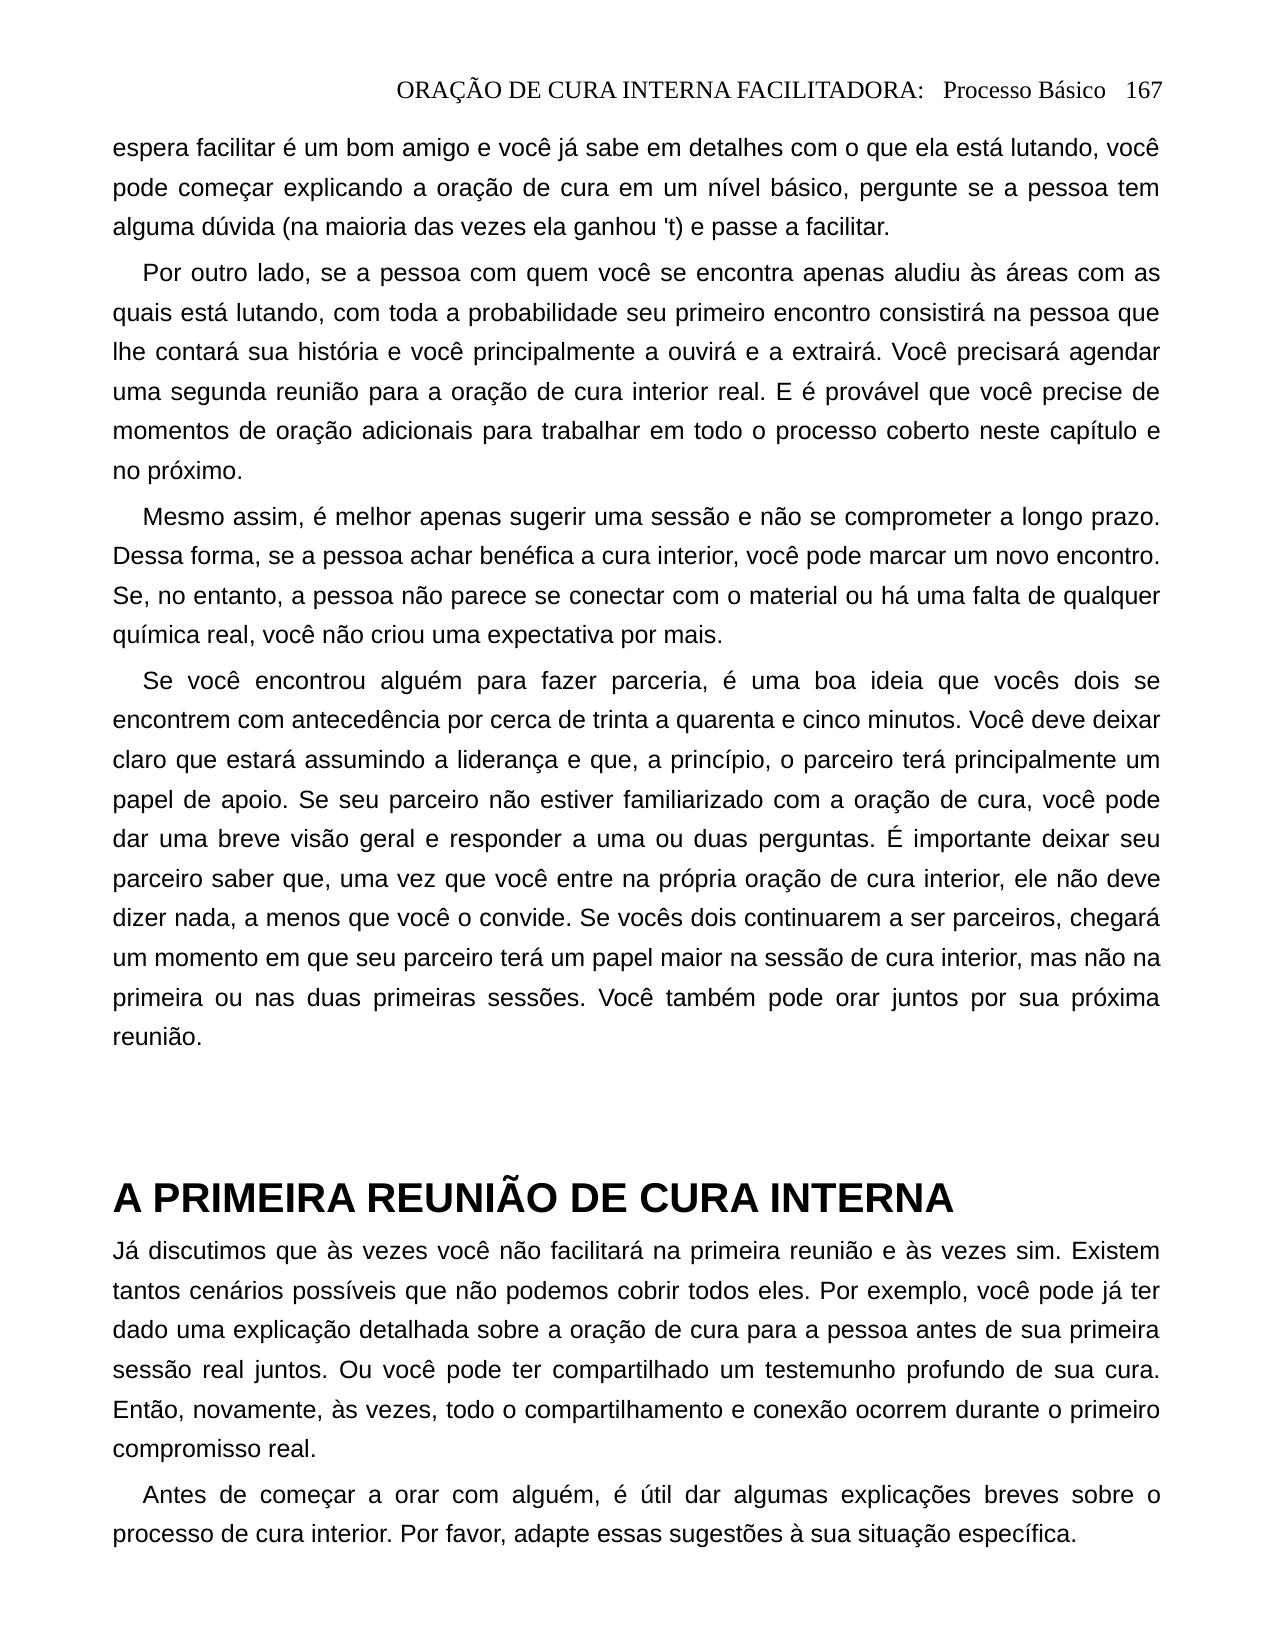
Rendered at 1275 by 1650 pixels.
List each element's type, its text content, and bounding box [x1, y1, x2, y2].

text Já discutimos que às vezes você não facilitará na primeira reunião e às vezes sim. Existem tantos cenários possíveis que não podemos cobrir todos eles. Por exemplo, você pode já ter dado uma explicação detalhada sobre a oração de cura para a pessoa antes de sua primeira sessão real juntos. Ou você pode ter compartilhado um testemunho profundo de sua cura. Então, novamente, às vezes, todo o compartilhamento e conexão ocorrem durante o primeiro compromisso real. [112, 1236, 1162, 1463]
subtitle A PRIMEIRA REUNIÃO DE CURA INTERNA [112, 1173, 1162, 1221]
text Por outro lado, se a pessoa com quem você se encontra apenas aludiu às áreas com as quais está lutando, com toda a probabilidade seu primeiro encontro consistirá na pessoa que lhe contará sua história e você principalmente a ouvirá e a extrairá. Você precisará agendar uma segunda reunião para a oração de cura interior real. E é provável que você precise de momentos de oração adicionais para trabalhar em todo o processo coberto neste capítulo e no próximo. [112, 258, 1162, 485]
text espera facilitar é um bom amigo e você já sabe em detalhes com o que ela está lutando, você pode começar explicando a oração de cura em um nível básico, pergunte se a pessoa tem alguma dúvida (na maioria das vezes ela ganhou 't) e passe a facilitar. [112, 133, 1162, 241]
text Mesmo assim, é melhor apenas sugerir uma sessão e não se comprometer a longo prazo. Dessa forma, se a pessoa achar benéfica a cura interior, você pode marcar um novo encontro. Se, no entanto, a pessoa não parece se conectar com o material ou há uma falta de qualquer química real, você não criou uma expectativa por mais. [112, 502, 1162, 649]
text Antes de começar a orar com alguém, é útil dar algumas explicações breves sobre o processo de cura interior. Por favor, adapte essas sugestões à sua situação específica. [112, 1480, 1162, 1548]
text Se você encontrou alguém para fazer parceria, é uma boa ideia que vocês dois se encontrem com antecedência por cerca de trinta a quarenta e cinco minutos. Você deve deixar claro que estará assumindo a liderança e que, a princípio, o parceiro terá principalmente um papel de apoio. Se seu parceiro não estiver familiarizado com a oração de cura, você pode dar uma breve visão geral e responder a uma ou duas perguntas. É importante deixar seu parceiro saber que, uma vez que você entre na própria oração de cura interior, ele não deve dizer nada, a menos que você o convide. Se vocês dois continuarem a ser parceiros, chegará um momento em que seu parceiro terá um papel maior na sessão de cura interior, mas não na primeira ou nas duas primeiras sessões. Você também pode orar juntos por sua próxima reunião. [112, 666, 1162, 1051]
